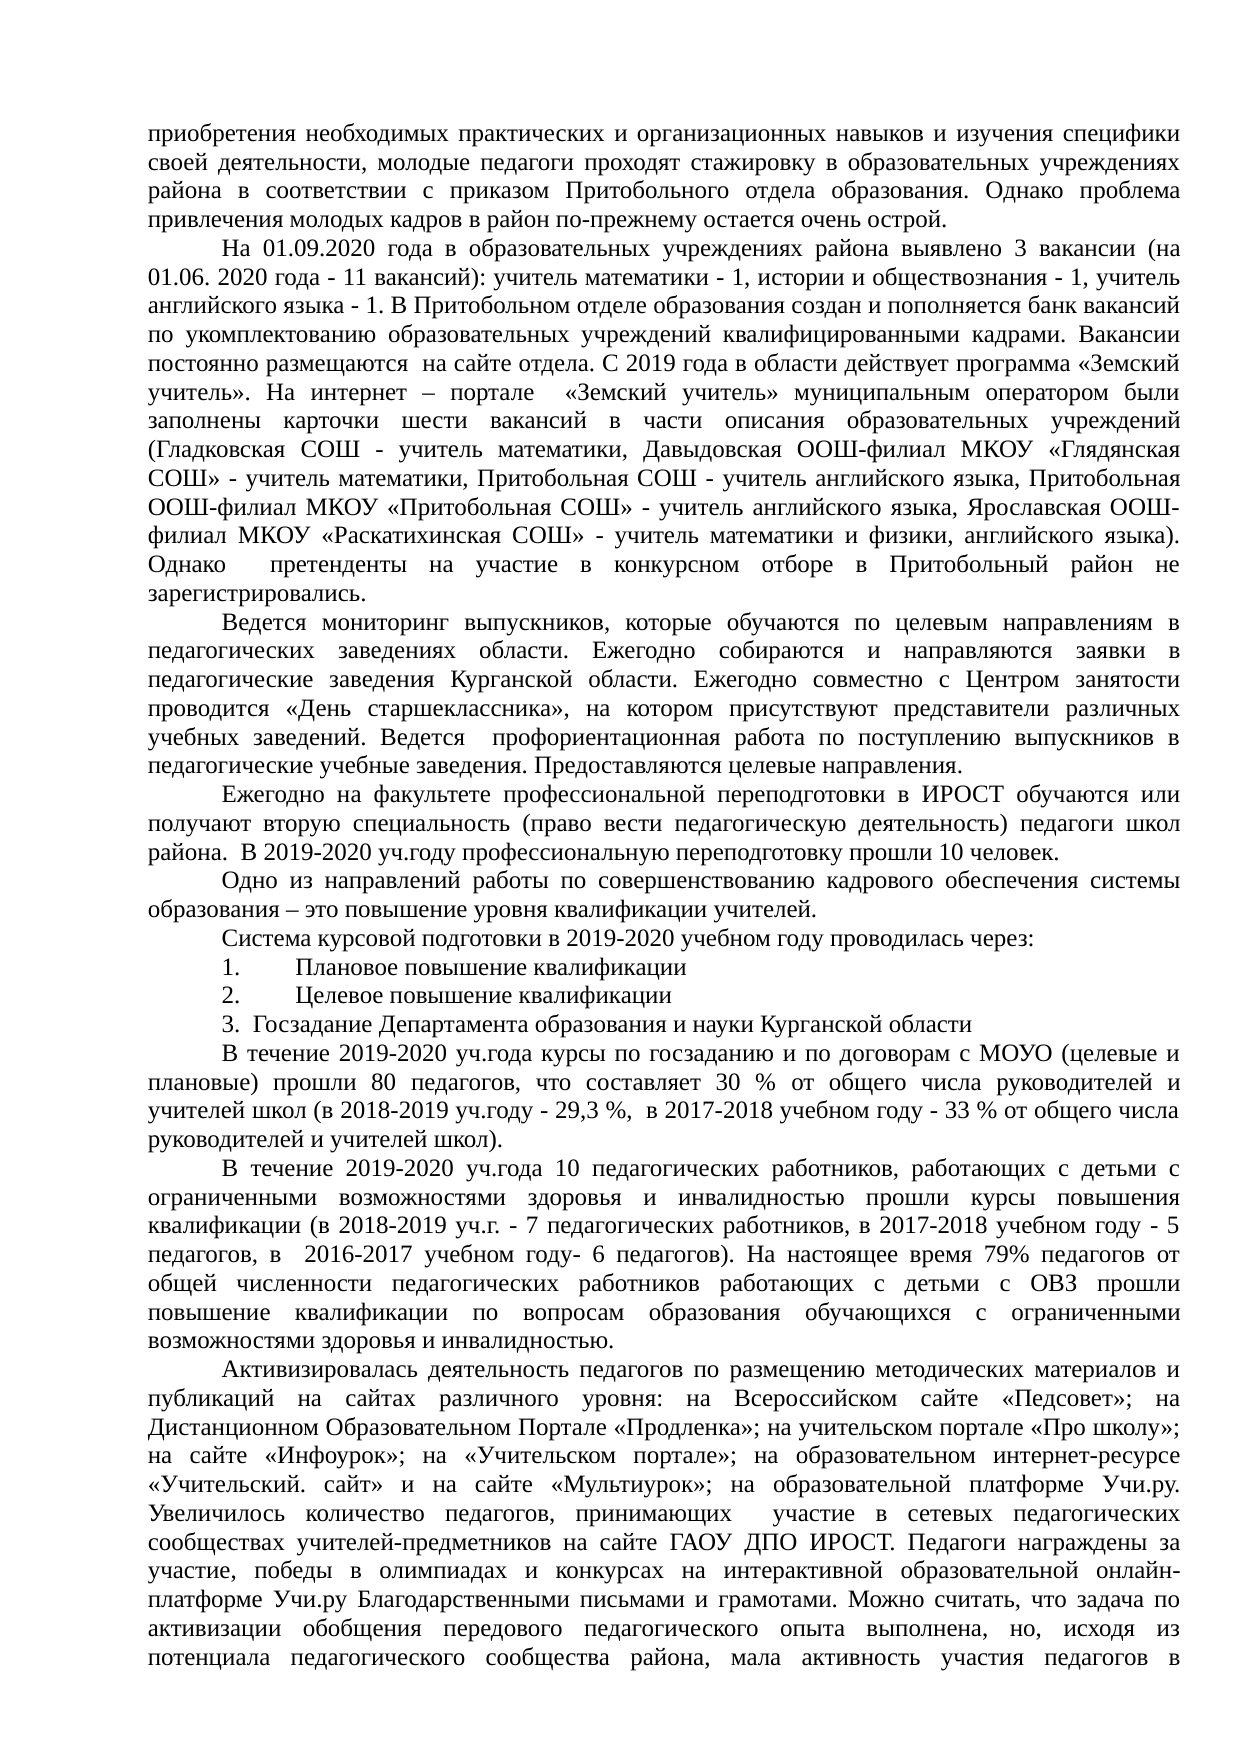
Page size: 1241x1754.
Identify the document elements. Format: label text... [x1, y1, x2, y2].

text 3. Госзадание Департамента образования и науки Курганской области [148, 1009, 1181, 1038]
text В течение 2019-2020 уч.года курсы по госзаданию и по договорам с МОУО (целевые и плановые) прошли 80 педагогов, что составляет 30 % от общего числа руководителей и учителей школ (в 2018-2019 уч.году - 29,3 %, в 2017-2018 учебном году - 33 % от общего числа руководителей и учителей школ). [148, 1038, 1181, 1153]
text Одно из направлений работы по совершенствованию кадрового обеспечения системы образования – это повышение уровня квалификации учителей. [148, 866, 1181, 923]
text В течение 2019-2020 уч.года 10 педагогических работников, работающих с детьми с ограниченными возможностями здоровья и инвалидностью прошли курсы повышения квалификации (в 2018-2019 уч.г. - 7 педагогических работников, в 2017-2018 учебном году - 5 педагогов, в 2016-2017 учебном году- 6 педагогов). На настоящее время 79% педагогов от общей численности педагогических работников работающих с детьми с ОВЗ прошли повышение квалификации по вопросам образования обучающихся с ограниченными возможностями здоровья и инвалидностью. [148, 1153, 1181, 1354]
text Ежегодно на факультете профессиональной переподготовки в ИРОСТ обучаются или получают вторую специальность (право вести педагогическую деятельность) педагоги школ района. В 2019-2020 уч.году профессиональную переподготовку прошли 10 человек. [148, 779, 1181, 866]
text 2. Целевое повышение квалификации [148, 981, 1181, 1009]
text Система курсовой подготовки в 2019-2020 учебном году проводилась через: [148, 923, 1181, 952]
text 1. Плановое повышение квалификации [148, 952, 1181, 981]
text Активизировалась деятельность педагогов по размещению методических материалов и публикаций на сайтах различного уровня: на Всероссийском сайте «Педсовет»; на Дистанционном Образовательном Портале «Продленка»; на учительском портале «Про школу»; на сайте «Инфоурок»; на «Учительском портале»; на образовательном интернет-ресурсе «Учительский. сайт» и на сайте «Мультиурок»; на образовательной платформе Учи.ру. Увеличилось количество педагогов, принимающих участие в сетевых педагогических сообществах учителей-предметников на сайте ГАОУ ДПО ИРОСТ. Педагоги награждены за участие, победы в олимпиадах и конкурсах на интерактивной образовательной онлайн-платформе Учи.ру Благодарственными письмами и грамотами. Можно считать, что задача по активизации обобщения передового педагогического опыта выполнена, но, исходя из потенциала педагогического сообщества района, мала активность участия педагогов в [148, 1354, 1181, 1671]
text приобретения необходимых практических и организационных навыков и изучения специфики своей деятельности, молодые педагоги проходят стажировку в образовательных учреждениях района в соответствии с приказом Притобольного отдела образования. Однако проблема привлечения молодых кадров в район по-прежнему остается очень острой. [148, 118, 1181, 233]
text На 01.09.2020 года в образовательных учреждениях района выявлено 3 вакансии (на 01.06. 2020 года - 11 вакансий): учитель математики - 1, истории и обществознания - 1, учитель английского языка - 1. В Притобольном отделе образования создан и пополняется банк вакансий по укомплектованию образовательных учреждений квалифицированными кадрами. Вакансии постоянно размещаются на сайте отдела. С 2019 года в области действует программа «Земский учитель». На интернет – портале «Земский учитель» муниципальным оператором были заполнены карточки шести вакансий в части описания образовательных учреждений (Гладковская СОШ - учитель математики, Давыдовская ООШ-филиал МКОУ «Глядянская СОШ» - учитель математики, Притобольная СОШ - учитель английского языка, Притобольная ООШ-филиал МКОУ «Притобольная СОШ» - учитель английского языка, Ярославская ООШ-филиал МКОУ «Раскатихинская СОШ» - учитель математики и физики, английского языка). Однако претенденты на участие в конкурсном отборе в Притобольный район не зарегистрировались. [148, 233, 1181, 607]
text Ведется мониторинг выпускников, которые обучаются по целевым направлениям в педагогических заведениях области. Ежегодно собираются и направляются заявки в педагогические заведения Курганской области. Ежегодно совместно с Центром занятости проводится «День старшеклассника», на котором присутствуют представители различных учебных заведений. Ведется профориентационная работа по поступлению выпускников в педагогические учебные заведения. Предоставляются целевые направления. [148, 607, 1181, 779]
